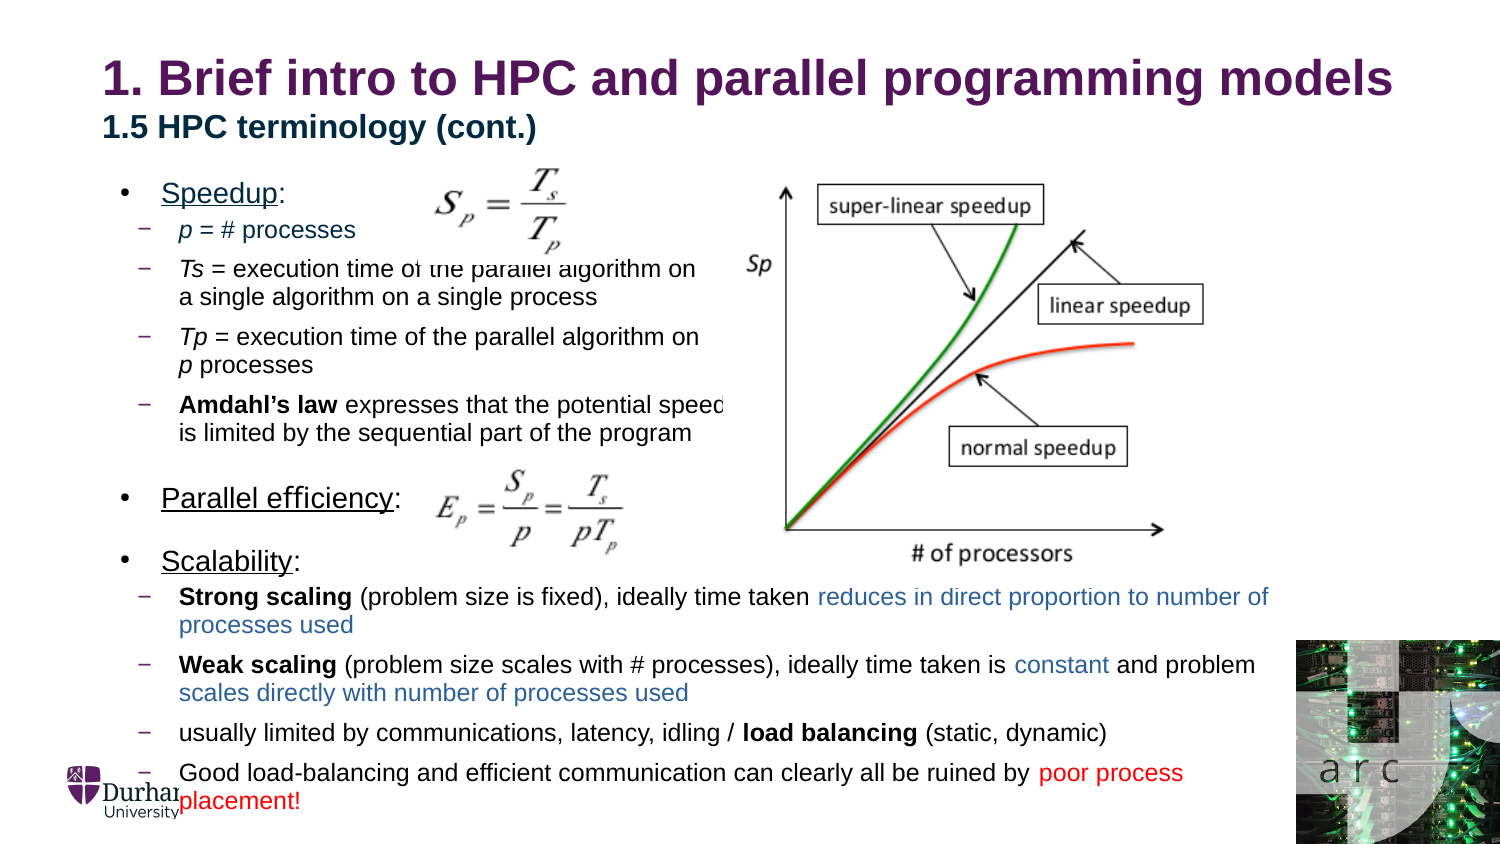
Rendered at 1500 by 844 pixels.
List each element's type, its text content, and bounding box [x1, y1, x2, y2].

title 1. Brief intro to HPC and parallel programming models 1.5 HPC terminology (cont.) [101, 45, 1399, 187]
picture [67, 766, 193, 819]
picture [418, 146, 591, 265]
picture [1296, 640, 1500, 844]
picture [410, 447, 650, 565]
picture [723, 160, 1245, 588]
list Speedup: p = # processes Ts = execution time of the parallel algorithm on a single algorithm on a single process Tp = execution time of the parallel algorithm on p processes Amdahl’s law expresses that the potential speedup is limited by the sequential part of the program Parallel eﬃciency: Scalability: Strong scaling (problem size is fixed), ideally time taken reduces in direct proportion to number of processes used Weak scaling (problem size scales with # processes), ideally time taken is constant and problem scales directly with number of processes used usually limited by communications, latency, idling / load balancing (static, dynamic) Good load-balancing and efficient communication can clearly all be ruined by poor process placement! [101, 176, 1293, 815]
